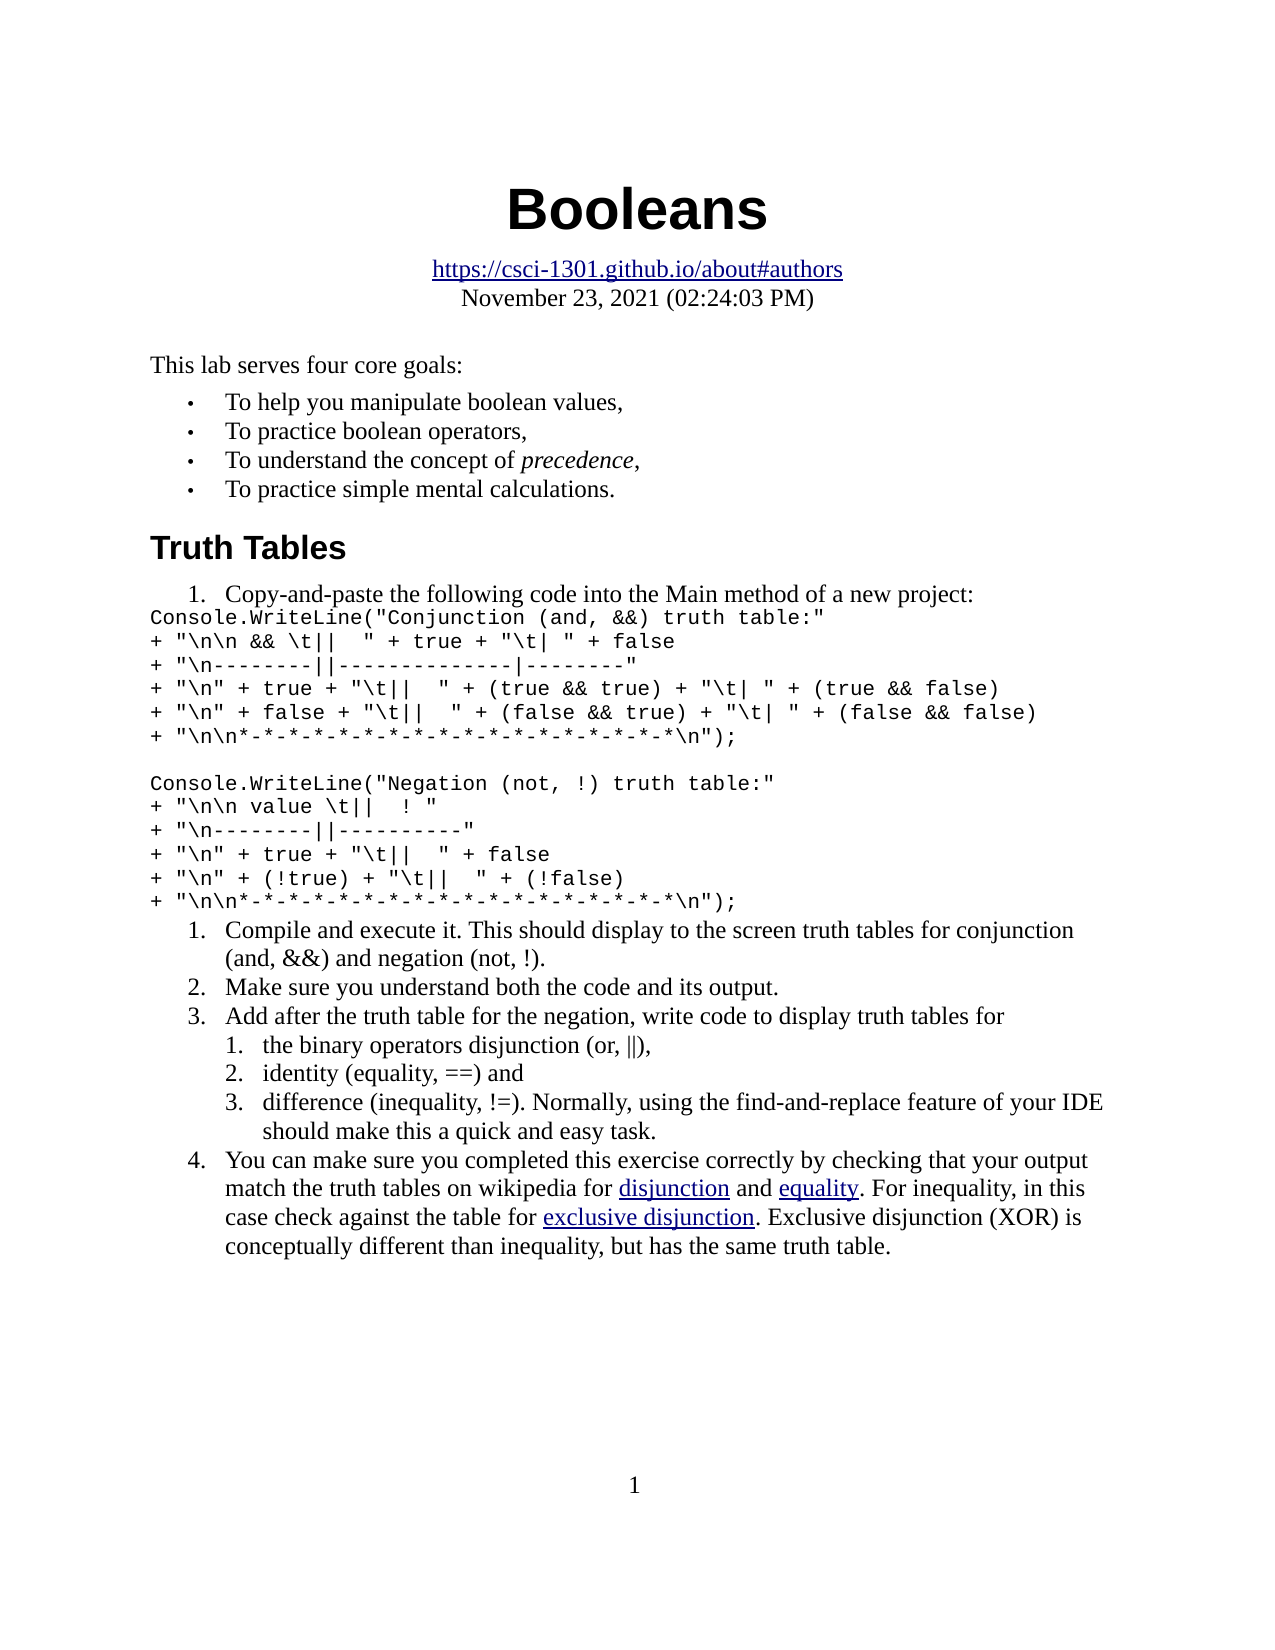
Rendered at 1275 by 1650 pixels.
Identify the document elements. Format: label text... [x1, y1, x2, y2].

text + "\n" + false + "\t|| " + (false && true) + "\t| " + (false && false) [150, 702, 1125, 726]
list Copy-and-paste the following code into the Main method of a new project: [187, 579, 1125, 607]
text + "\n" + true + "\t|| " + (true && true) + "\t| " + (true && false) [150, 678, 1125, 702]
text + "\n\n*-*-*-*-*-*-*-*-*-*-*-*-*-*-*-*-*-*\n"); [150, 891, 1125, 915]
text + "\n\n && \t|| " + true + "\t| " + false [150, 631, 1125, 655]
list To practice boolean operators, [187, 416, 1125, 445]
list To help you manipulate boolean values, [187, 387, 1125, 416]
list Make sure you understand both the code and its output. [187, 972, 1125, 1001]
list You can make sure you completed this exercise correctly by checking that your output match the truth tables on wikipedia for disjunction and equality. For inequality, in this case check against the table for exclusive disjunction. Exclusive disjunction (XOR) is conceptually different than inequality, but has the same truth table. [187, 1145, 1125, 1260]
text + "\n--------||--------------|--------" [150, 655, 1125, 678]
text + "\n" + true + "\t|| " + false [150, 844, 1125, 867]
text November 23, 2021 (02:24:03 PM) [150, 283, 1125, 312]
text + "\n\n*-*-*-*-*-*-*-*-*-*-*-*-*-*-*-*-*-*\n"); [150, 726, 1125, 749]
text Console.WriteLine("Negation (not, !) truth table:" [150, 773, 1125, 797]
list identity (equality, ==) and [225, 1058, 1125, 1087]
text Console.WriteLine("Conjunction (and, &&) truth table:" [150, 607, 1125, 631]
text + "\n\n value \t|| ! " [150, 797, 1125, 820]
subtitle Truth Tables [150, 527, 1125, 566]
list To understand the concept of precedence, [187, 445, 1125, 474]
list the binary operators disjunction (or, ||), [225, 1030, 1125, 1058]
list Compile and execute it. This should display to the screen truth tables for conjunction (and, &&) and negation (not, !). [187, 915, 1125, 972]
list Add after the truth table for the negation, write code to display truth tables for [187, 1001, 1125, 1030]
list To practice simple mental calculations. [187, 474, 1125, 502]
text https://csci-1301.github.io/about#authors [150, 254, 1125, 283]
list difference (inequality, !=). Normally, using the find-and-replace feature of your IDE should make this a quick and easy task. [225, 1087, 1125, 1145]
text + "\n--------||----------" [150, 820, 1125, 844]
text This lab serves four core goals: [150, 350, 1125, 378]
text + "\n" + (!true) + "\t|| " + (!false) [150, 867, 1125, 891]
title Booleans [150, 175, 1125, 242]
